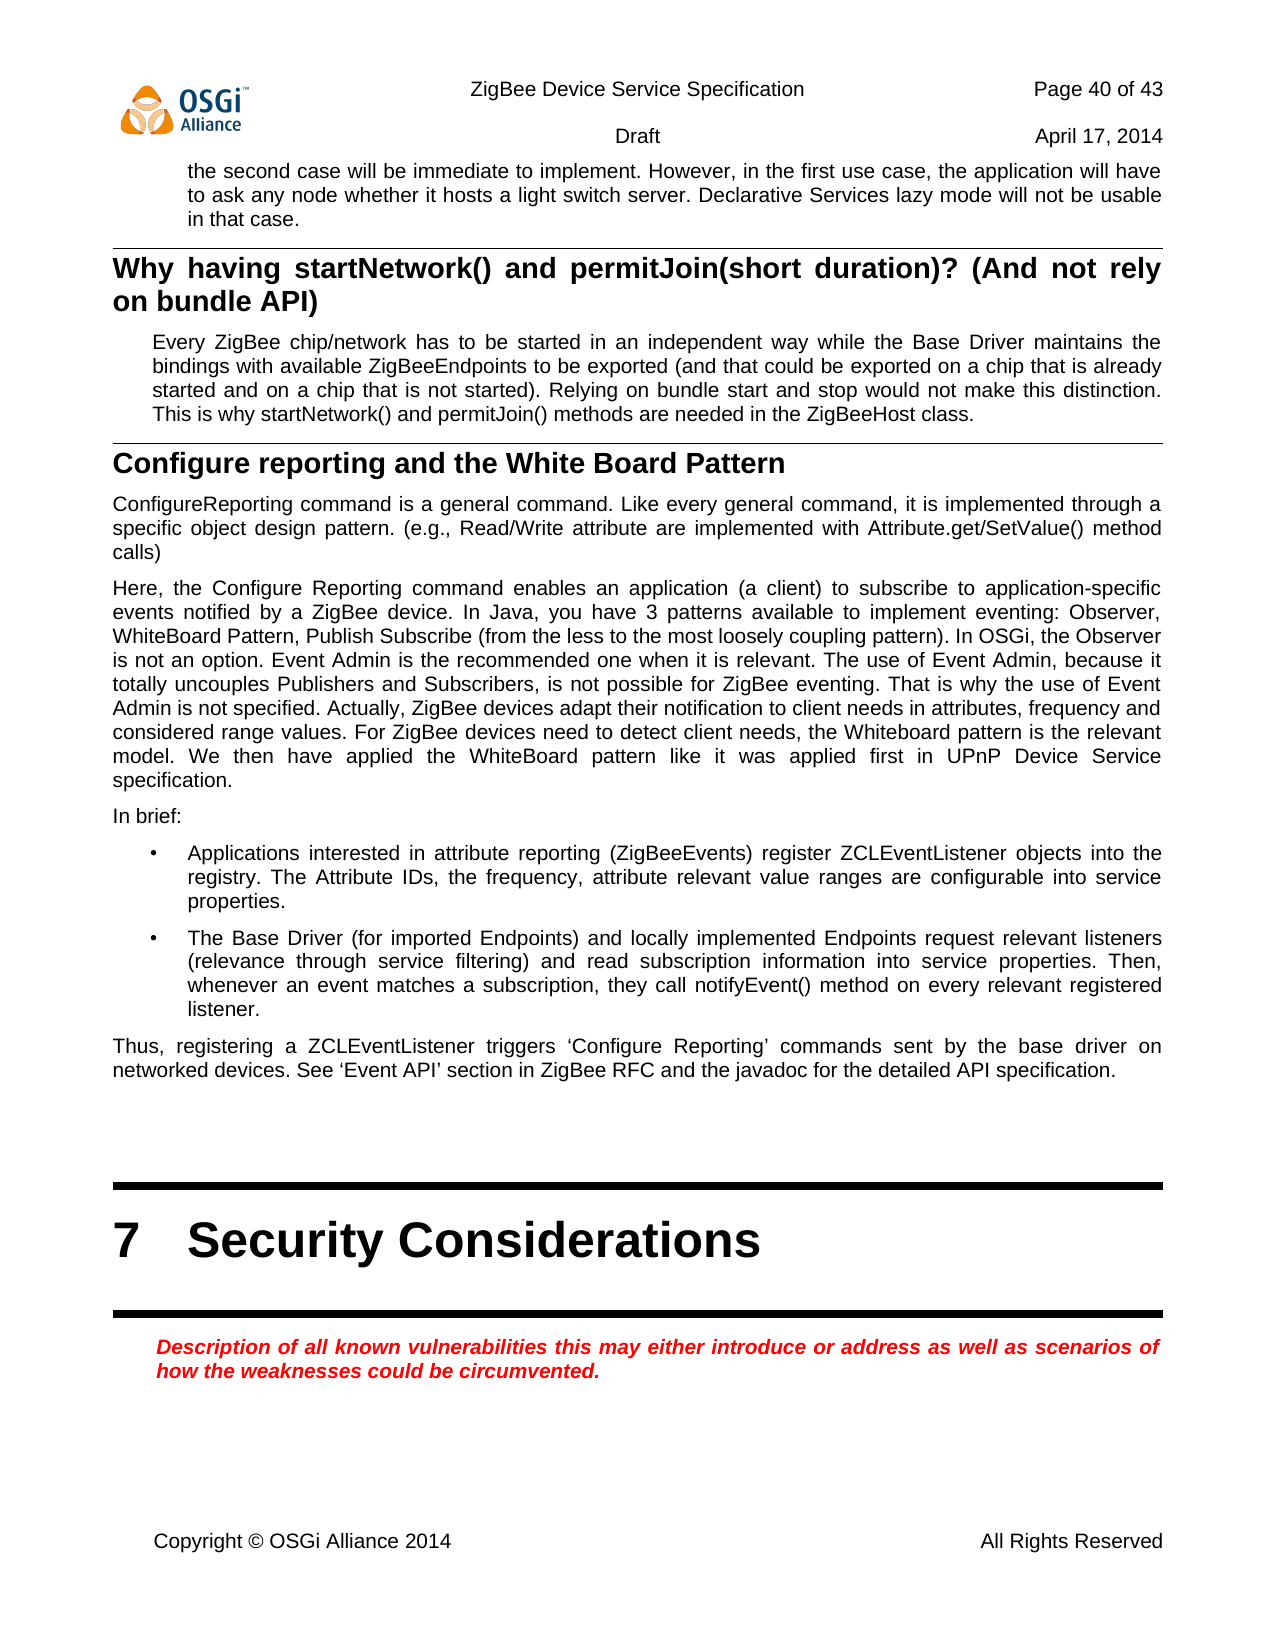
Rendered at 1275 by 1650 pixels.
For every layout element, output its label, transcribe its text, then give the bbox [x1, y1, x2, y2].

text Here, the Configure Reporting command enables an application (a client) to subscribe to application-specific events notified by a ZigBee device. In Java, you have 3 patterns available to implement eventing: Observer, WhiteBoard Pattern, Publish Subscribe (from the less to the most loosely coupling pattern). In OSGi, the Observer is not an option. Event Admin is the recommended one when it is relevant. The use of Event Admin, because it totally uncouples Publishers and Subscribers, is not possible for ZigBee eventing. That is why the use of Event Admin is not specified. Actually, ZigBee devices adapt their notification to client needs in attributes, frequency and considered range values. For ZigBee devices need to detect client needs, the Whiteboard pattern is the relevant model. We then have applied the WhiteBoard pattern like it was applied first in UPnP Device Service specification. [112, 576, 1163, 792]
list Thus, registering a ZCLEventListener triggers ‘Configure Reporting’ commands sent by the base driver on networked devices. See ‘Event API’ section in ZigBee RFC and the javadoc for the detailed API specification. [112, 1034, 1163, 1082]
text Description of all known vulnerabilities this may either introduce or address as well as scenarios of how the weaknesses could be circumvented. [156, 1335, 1163, 1383]
list Applications interested in attribute reporting (ZigBeeEvents) register ZCLEventListener objects into the registry. The Attribute IDs, the frequency, attribute relevant value ranges are configurable into service properties. [150, 841, 1163, 913]
text In brief: [112, 804, 1163, 828]
text Every ZigBee chip/network has to be started in an independent way while the Base Driver maintains the bindings with available ZigBeeEndpoints to be exported (and that could be exported on a chip that is already started and on a chip that is not started). Relying on bundle start and stop would not make this distinction. This is why startNetwork() and permitJoin() methods are needed in the ZigBeeHost class. [152, 330, 1163, 426]
list the second case will be immediate to implement. However, in the first use case, the application will have to ask any node whether it hosts a light switch server. Declarative Services lazy mode will not be usable in that case. [150, 159, 1163, 231]
picture [113, 78, 257, 142]
subtitle Why having startNetwork() and permitJoin(short duration)? (And not rely on bundle API) [112, 249, 1163, 318]
list The Base Driver (for imported Endpoints) and locally implemented Endpoints request relevant listeners (relevance through service filtering) and read subscription information into service properties. Then, whenever an event matches a subscription, they call notifyEvent() method on every relevant registered listener. [150, 925, 1163, 1021]
subtitle Security Considerations [112, 1183, 1163, 1318]
text ConfigureReporting command is a general command. Like every general command, it is implemented through a specific object design pattern. (e.g., Read/Write attribute are implemented with Attribute.get/SetValue() method calls) [112, 492, 1163, 564]
subtitle Configure reporting and the White Board Pattern [112, 444, 1163, 479]
